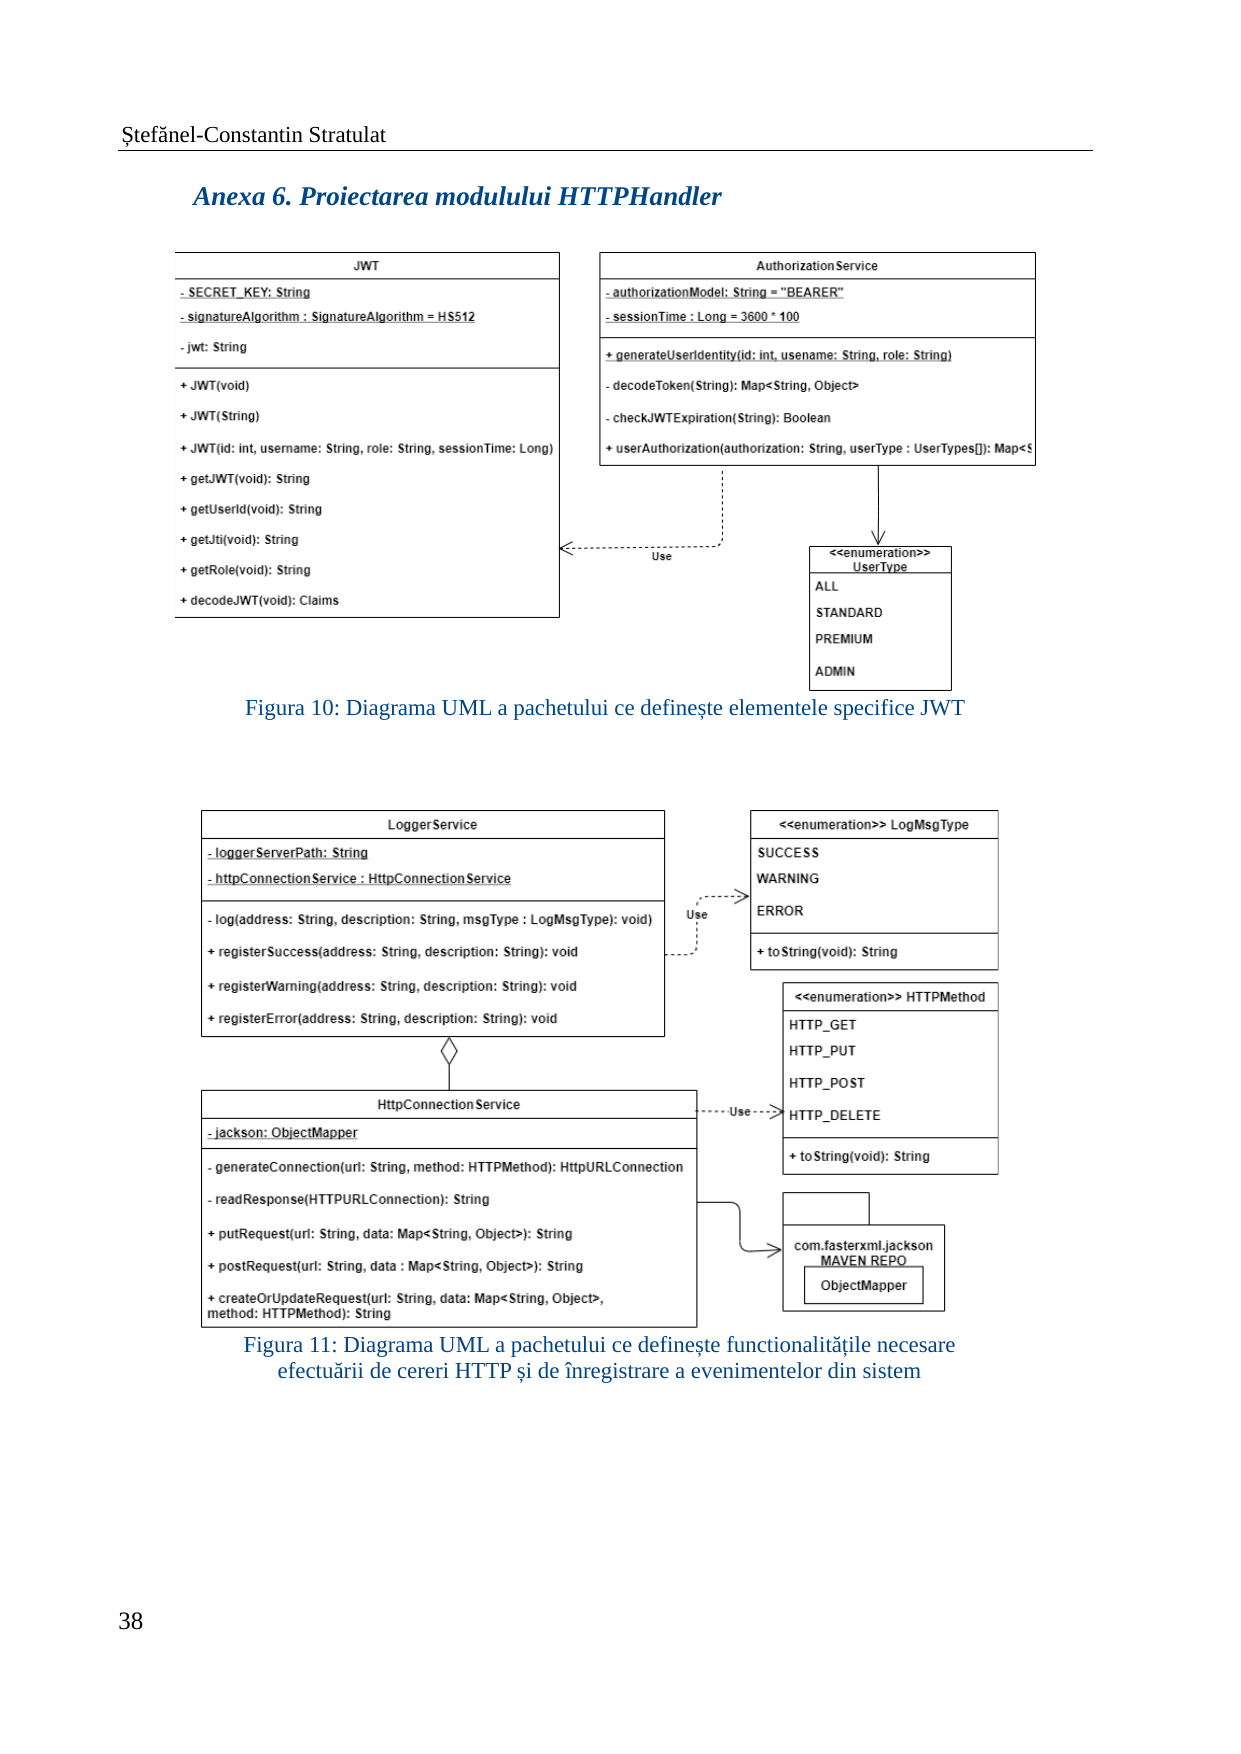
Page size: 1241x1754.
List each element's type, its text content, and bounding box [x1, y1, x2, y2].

text Figura 10: Diagrama UML a pachetului ce definește elementele specifice JWT [175, 694, 1036, 720]
text Figura 11: Diagrama UML a pachetului ce definește functionalitățile necesare efectuării de cereri HTTP și de înregistrare a evenimentelor din sistem [201, 1331, 998, 1384]
subtitle Anexa 6. Proiectarea modulului HTTPHandler [193, 180, 1093, 211]
picture [201, 810, 999, 1331]
picture [175, 252, 1036, 694]
